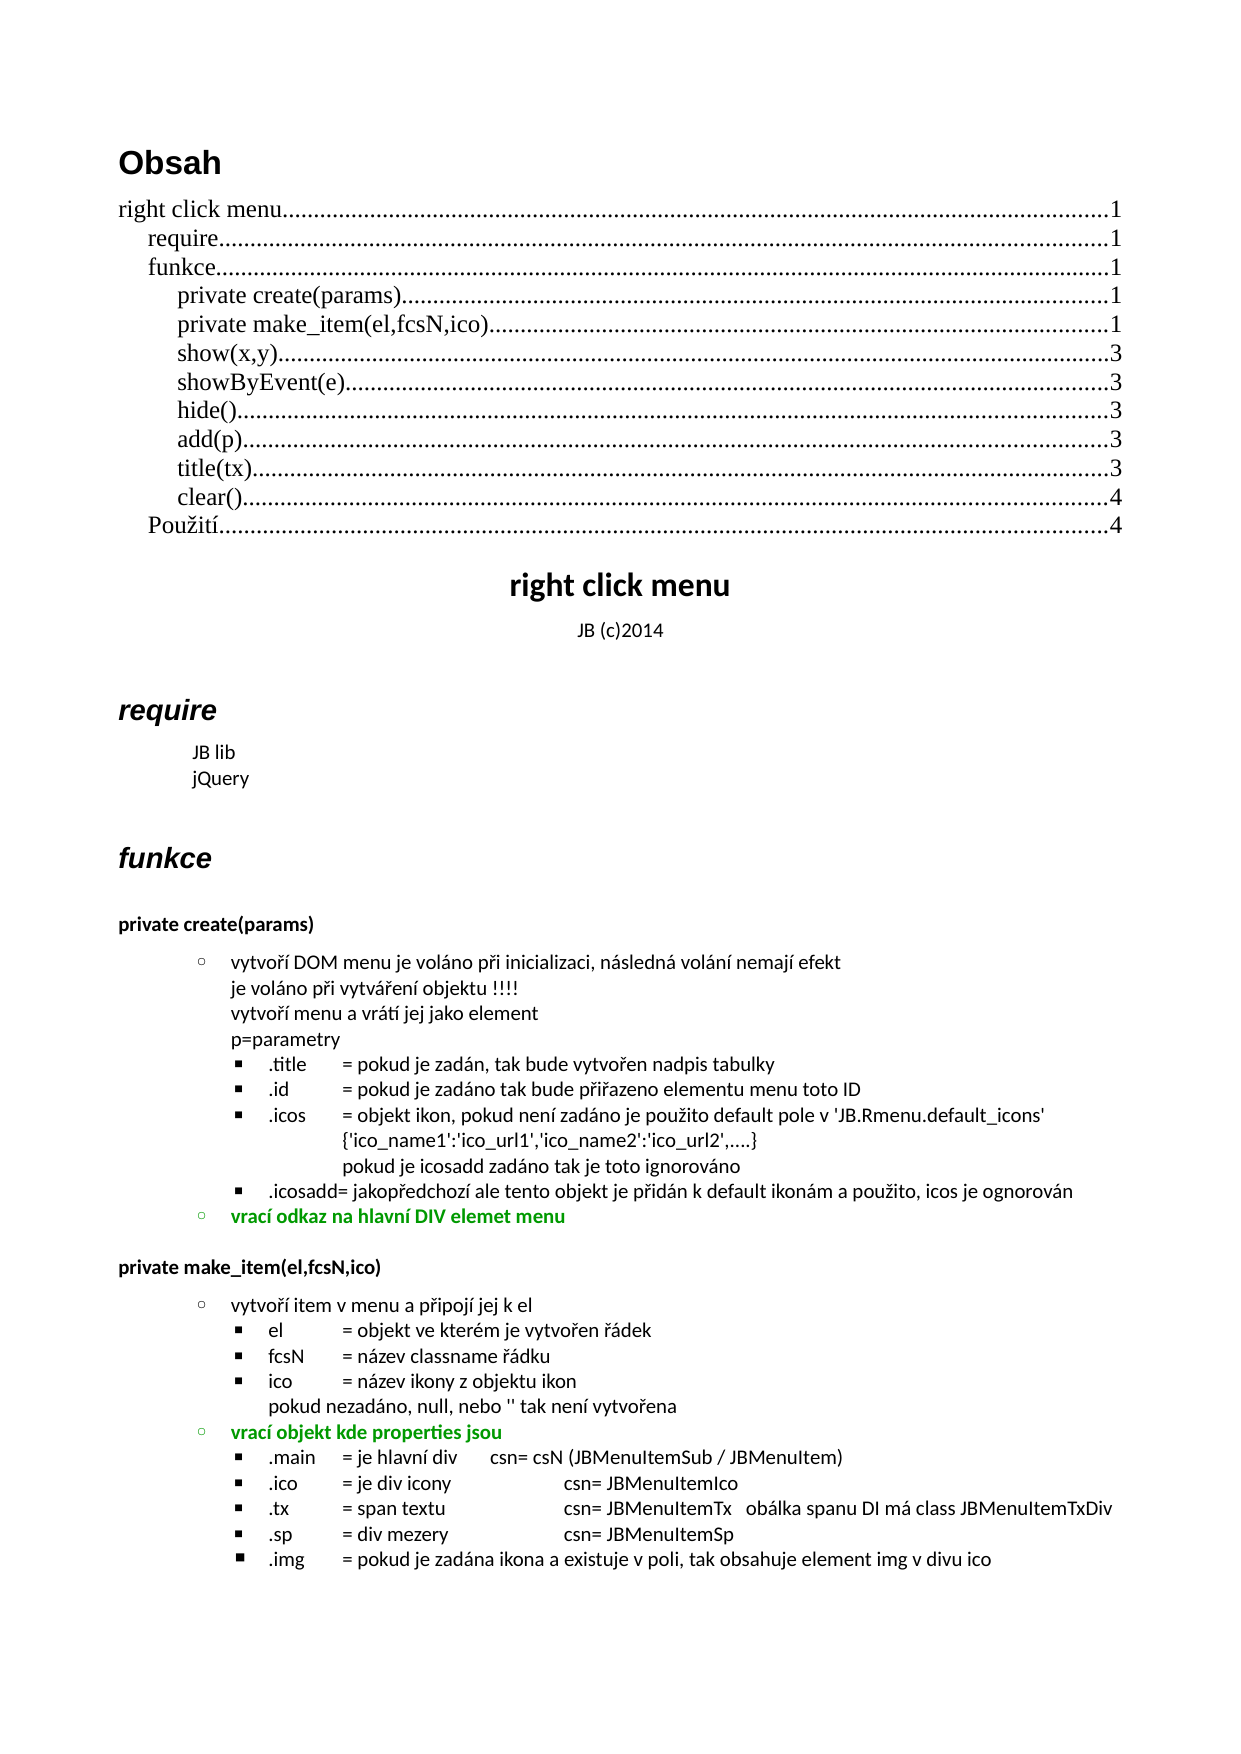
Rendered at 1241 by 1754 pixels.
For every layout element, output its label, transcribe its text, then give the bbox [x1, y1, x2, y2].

text private make_item(el,fcsN,ico) 1 [177, 309, 1122, 338]
text require 1 [148, 223, 1122, 252]
list .title = pokud je zadán, tak bude vytvořen nadpis tabulky [231, 1051, 1122, 1077]
subtitle right click menu [118, 564, 1122, 605]
list vrací odkaz na hlavní DIV elemet menu [193, 1204, 1122, 1229]
list .icosadd= jakopředchozí ale tento objekt je přidán k default ikonám a použito, icos je ognorován [231, 1178, 1122, 1204]
list ico = název ikony z objektu ikon pokud nezadáno, null, nebo '' tak není vytvořena [231, 1368, 1122, 1419]
text hide() 3 [177, 395, 1122, 424]
text showByEvent(e) 3 [177, 367, 1122, 395]
text right click menu 1 [118, 194, 1122, 223]
text title(tx) 3 [177, 453, 1122, 482]
list .icos = objekt ikon, pokud není zadáno je použito default pole v 'JB.Rmenu.default_icons' {'ico_name1':'ico_url1','ico_name2':'ico_url2',....} pokud je icosadd zadáno tak je toto ignorováno [231, 1102, 1122, 1178]
list fcsN = název classname řádku [231, 1343, 1122, 1368]
subtitle private create(params) [118, 912, 1122, 937]
subtitle funkce [118, 841, 1122, 874]
text Použití 4 [148, 510, 1122, 539]
subtitle Obsah [118, 143, 1122, 182]
text funkce 1 [148, 252, 1122, 280]
list vytvoří DOM menu je voláno při inicializaci, následná volání nemají efekt je voláno při vytváření objektu !!!! vytvoří menu a vrátí jej jako element p=parametry [193, 949, 1122, 1051]
list vrací objekt kde properties jsou [193, 1419, 1122, 1444]
text private create(params) 1 [177, 280, 1122, 309]
list vytvoří item v menu a připojí jej k el [193, 1292, 1122, 1317]
list .sp = div mezery csn= JBMenuItemSp [231, 1521, 1122, 1546]
list .main = je hlavní div csn= csN (JBMenuItemSub / JBMenuItem) [231, 1444, 1122, 1470]
list .ico = je div icony csn= JBMenuItemIco [231, 1470, 1122, 1495]
text clear() 4 [177, 482, 1122, 510]
text jQuery [118, 765, 1122, 790]
list .img = pokud je zadána ikona a existuje v poli, tak obsahuje element img v divu ico [231, 1546, 1122, 1572]
list el = objekt ve kterém je vytvořen řádek [231, 1317, 1122, 1343]
text show(x,y) 3 [177, 338, 1122, 367]
text JB lib [118, 739, 1122, 765]
text add(p) 3 [177, 424, 1122, 453]
subtitle private make_item(el,fcsN,ico) [118, 1254, 1122, 1279]
subtitle require [118, 693, 1122, 727]
list .tx = span textu csn= JBMenuItemTx obálka spanu DI má class JBMenuItemTxDiv [231, 1495, 1122, 1521]
text JB (c)2014 [118, 617, 1122, 643]
list .id = pokud je zadáno tak bude přiřazeno elementu menu toto ID [231, 1077, 1122, 1102]
